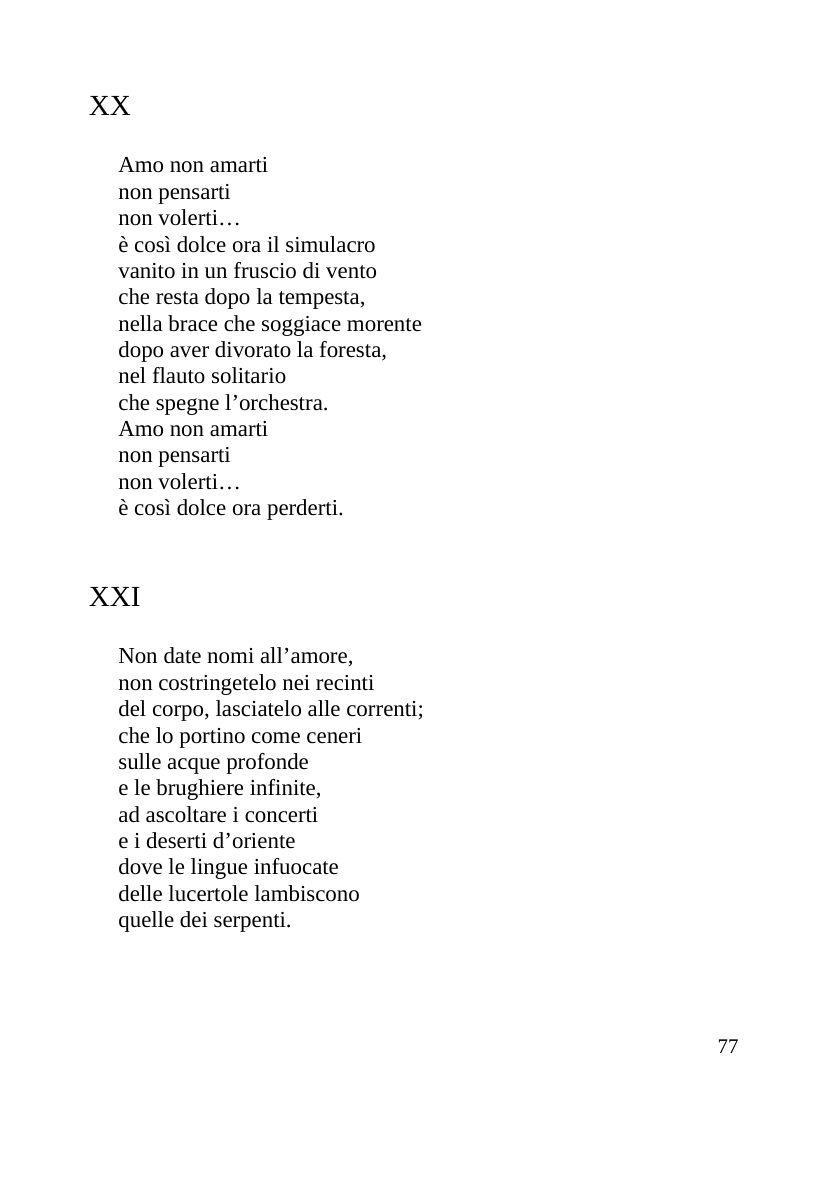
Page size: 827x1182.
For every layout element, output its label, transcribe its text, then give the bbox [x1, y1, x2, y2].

text è così dolce ora il simulacro [88, 231, 738, 257]
text non pensarti [88, 178, 738, 204]
text dove le lingue infuocate [88, 853, 738, 880]
text sulle acque profonde [88, 748, 738, 774]
text non volerti… [88, 204, 738, 231]
text che lo portino come ceneri [88, 722, 738, 748]
text XXI [88, 579, 738, 613]
text quelle dei serpenti. [88, 906, 738, 932]
text nella brace che soggiace morente [88, 310, 738, 336]
text nel flauto solitario [88, 362, 738, 389]
text delle lucertole lambiscono [88, 880, 738, 906]
text non costringetelo nei recinti [88, 669, 738, 695]
text del corpo, lasciatelo alle correnti; [88, 695, 738, 722]
text dopo aver divorato la foresta, [88, 336, 738, 362]
text Amo non amarti [88, 152, 738, 178]
text Non date nomi all’amore, [88, 643, 738, 669]
text e i deserti d’oriente [88, 827, 738, 853]
text che resta dopo la tempesta, [88, 283, 738, 310]
text che spegne l’orchestra. [88, 389, 738, 415]
text non volerti… [88, 468, 738, 494]
text ad ascoltare i concerti [88, 801, 738, 827]
text XX [88, 88, 738, 122]
text è così dolce ora perderti. [88, 494, 738, 521]
text non pensarti [88, 441, 738, 468]
text Amo non amarti [88, 415, 738, 441]
text vanito in un fruscio di vento [88, 257, 738, 283]
text e le brughiere infinite, [88, 774, 738, 801]
